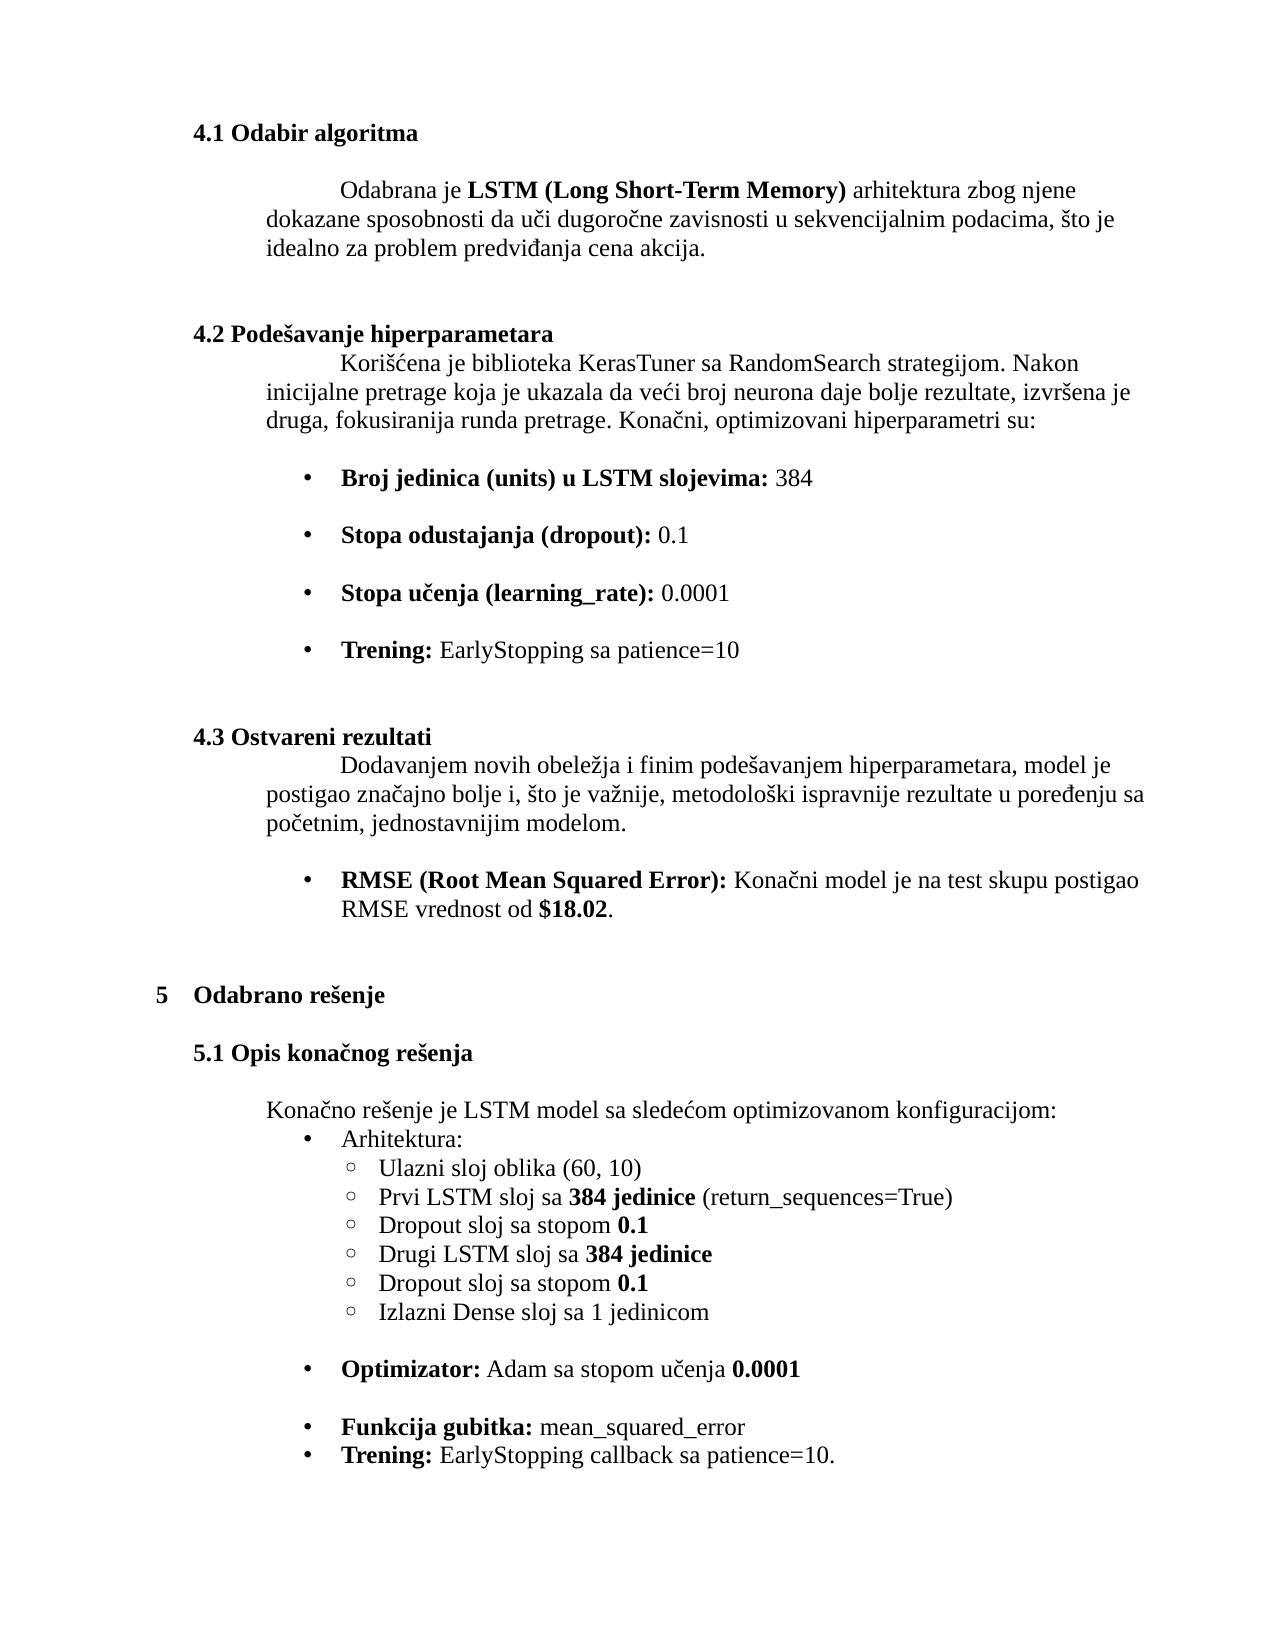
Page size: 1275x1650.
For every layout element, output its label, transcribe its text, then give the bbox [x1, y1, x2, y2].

list Trening: EarlyStopping sa patience=10 [303, 636, 1157, 664]
list Stopa učenja (learning_rate): 0.0001 [303, 578, 1157, 607]
list Odabir algoritma [193, 118, 1157, 147]
list Dropout sloj sa stopom 0.1 [341, 1268, 1157, 1297]
list RMSE (Root Mean Squared Error): Konačni model je na test skupu postigao RMSE vrednost od $18.02. [303, 866, 1157, 923]
text Korišćena je biblioteka KerasTuner sa RandomSearch strategijom. Nakon inicijalne pretrage koja je ukazala da veći broj neurona daje bolje rezultate, izvršena je druga, fokusiranija runda pretrage. Konačni, optimizovani hiperparametri su: [266, 348, 1157, 434]
list Optimizator: Adam sa stopom učenja 0.0001 [303, 1354, 1157, 1383]
text Konačno rešenje je LSTM model sa sledećom optimizovanom konfiguracijom: [192, 1096, 1157, 1124]
list Arhitektura: [303, 1124, 1157, 1153]
list Dropout sloj sa stopom 0.1 [341, 1211, 1157, 1239]
list Podešavanje hiperparametara [193, 319, 1157, 348]
list Funkcija gubitka: mean_squared_error [303, 1412, 1157, 1441]
list Ulazni sloj oblika (60, 10) [341, 1153, 1157, 1182]
list Opis konačnog rešenja [193, 1038, 1157, 1067]
list Izlazni Dense sloj sa 1 jedinicom [341, 1297, 1157, 1326]
list Ostvareni rezultati [193, 722, 1157, 751]
list Odabrano rešenje [156, 981, 1157, 1009]
list Drugi LSTM sloj sa 384 jedinice [341, 1239, 1157, 1268]
text Odabrana je LSTM (Long Short-Term Memory) arhitektura zbog njene dokazane sposobnosti da uči dugoročne zavisnosti u sekvencijalnim podacima, što je idealno za problem predviđanja cena akcija. [266, 176, 1157, 262]
text Dodavanjem novih obeležja i finim podešavanjem hiperparametara, model je postigao značajno bolje i, što je važnije, metodološki ispravnije rezultate u poređenju sa početnim, jednostavnijim modelom. [266, 751, 1157, 837]
list Stopa odustajanja (dropout): 0.1 [303, 521, 1157, 549]
list Prvi LSTM sloj sa 384 jedinice (return_sequences=True) [341, 1182, 1157, 1211]
list Trening: EarlyStopping callback sa patience=10. [303, 1441, 1157, 1469]
list Broj jedinica (units) u LSTM slojevima: 384 [303, 463, 1157, 492]
